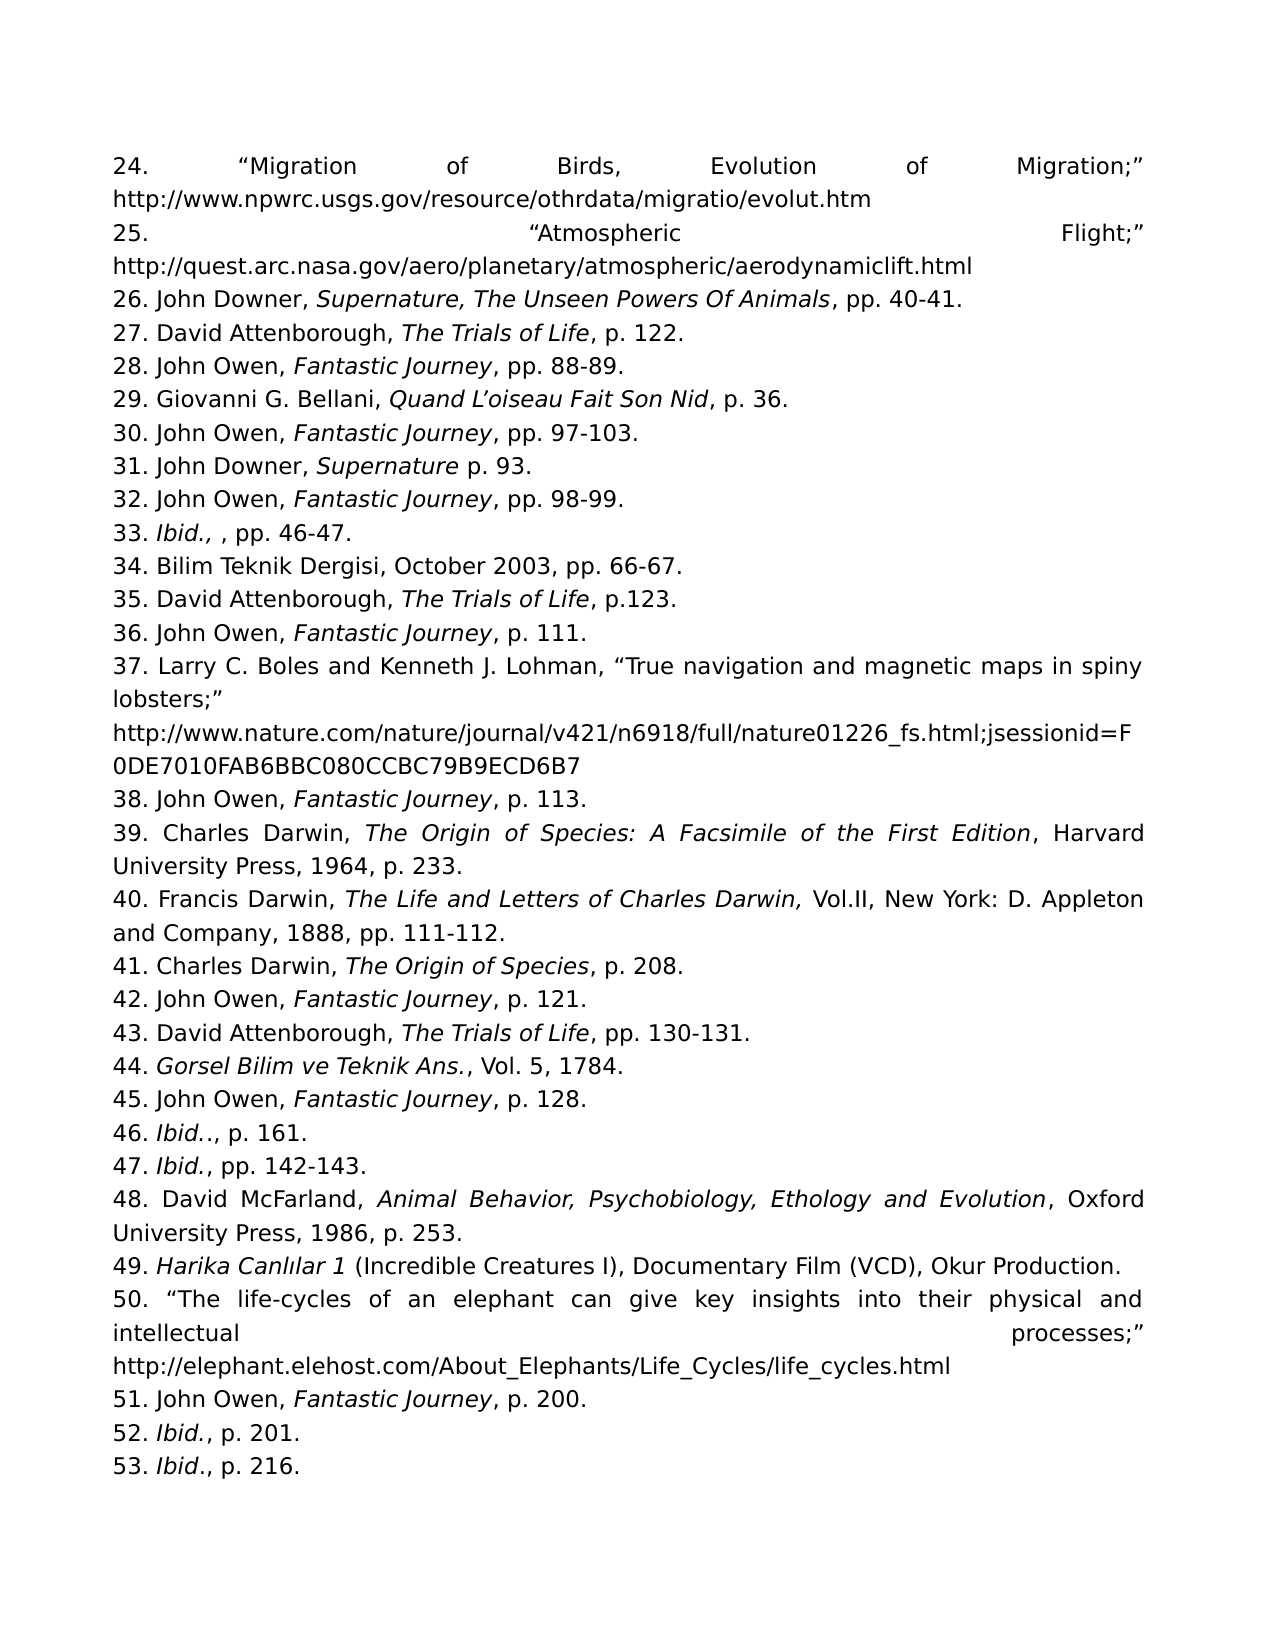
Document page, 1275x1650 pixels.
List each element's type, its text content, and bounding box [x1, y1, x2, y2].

text 41. Charles Darwin, The Origin of Species, p. 208. [112, 948, 1145, 981]
text 42. John Owen, Fantastic Journey, p. 121. [112, 981, 1145, 1014]
text 45. John Owen, Fantastic Journey, p. 128. [112, 1081, 1145, 1114]
text 27. David Attenborough, The Trials of Life, p. 122. [112, 314, 1145, 348]
text 35. David Attenborough, The Trials of Life, p.123. [112, 581, 1145, 614]
text 31. John Downer, Supernature p. 93. [112, 448, 1145, 481]
text 52. Ibid., p. 201. [112, 1414, 1145, 1448]
text 32. John Owen, Fantastic Journey, pp. 98-99. [112, 481, 1145, 514]
text 40. Francis Darwin, The Life and Letters of Charles Darwin, Vol.II, New York: D. Appleton and Company, 1888, pp. 111-112. [112, 881, 1145, 948]
text 46. Ibid.., p. 161. [112, 1114, 1145, 1148]
text 48. David McFarland, Animal Behavior, Psychobiology, Ethology and Evolution, Oxford University Press, 1986, p. 253. [112, 1181, 1145, 1248]
text 44. Gorsel Bilim ve Teknik Ans., Vol. 5, 1784. [112, 1048, 1145, 1081]
text 29. Giovanni G. Bellani, Quand L’oiseau Fait Son Nid, p. 36. [112, 381, 1145, 414]
text 25. “Atmospheric Flight;” http://quest.arc.nasa.gov/aero/planetary/atmospheric/aerodynamiclift.html [112, 214, 1145, 281]
text 36. John Owen, Fantastic Journey, p. 111. [112, 614, 1145, 648]
text 34. Bilim Teknik Dergisi, October 2003, pp. 66-67. [112, 548, 1145, 581]
text 28. John Owen, Fantastic Journey, pp. 88-89. [112, 348, 1145, 381]
text 24. “Migration of Birds, Evolution of Migration;” http://www.npwrc.usgs.gov/resource/othrdata/migratio/evolut.htm [112, 148, 1145, 214]
text 43. David Attenborough, The Trials of Life, pp. 130-131. [112, 1014, 1145, 1048]
text 26. John Downer, Supernature, The Unseen Powers Of Animals, pp. 40-41. [112, 281, 1145, 314]
text 39. Charles Darwin, The Origin of Species: A Facsimile of the First Edition, Harvard University Press, 1964, p. 233. [112, 814, 1145, 881]
text 49. Harika Canlılar 1 (Incredible Creatures I), Documentary Film (VCD), Okur Production. [112, 1248, 1145, 1281]
text 30. John Owen, Fantastic Journey, pp. 97-103. [112, 414, 1145, 448]
text 37. Larry C. Boles and Kenneth J. Lohman, “True navigation and magnetic maps in spiny lobsters;” http://www.nature.com/nature/journal/v421/n6918/full/nature01226_fs.html;jsessionid=F0DE7010FAB6BBC080CCBC79B9ECD6B7 [112, 648, 1145, 781]
text 38. John Owen, Fantastic Journey, p. 113. [112, 781, 1145, 814]
text 50. “The life-cycles of an elephant can give key insights into their physical and intellectual processes;” http://elephant.elehost.com/About_Elephants/Life_Cycles/life_cycles.html [112, 1281, 1145, 1381]
text 33. Ibid., , pp. 46-47. [112, 514, 1145, 548]
text 53. Ibid., p. 216. [112, 1448, 1145, 1481]
text 51. John Owen, Fantastic Journey, p. 200. [112, 1381, 1145, 1414]
text 47. Ibid., pp. 142-143. [112, 1148, 1145, 1181]
